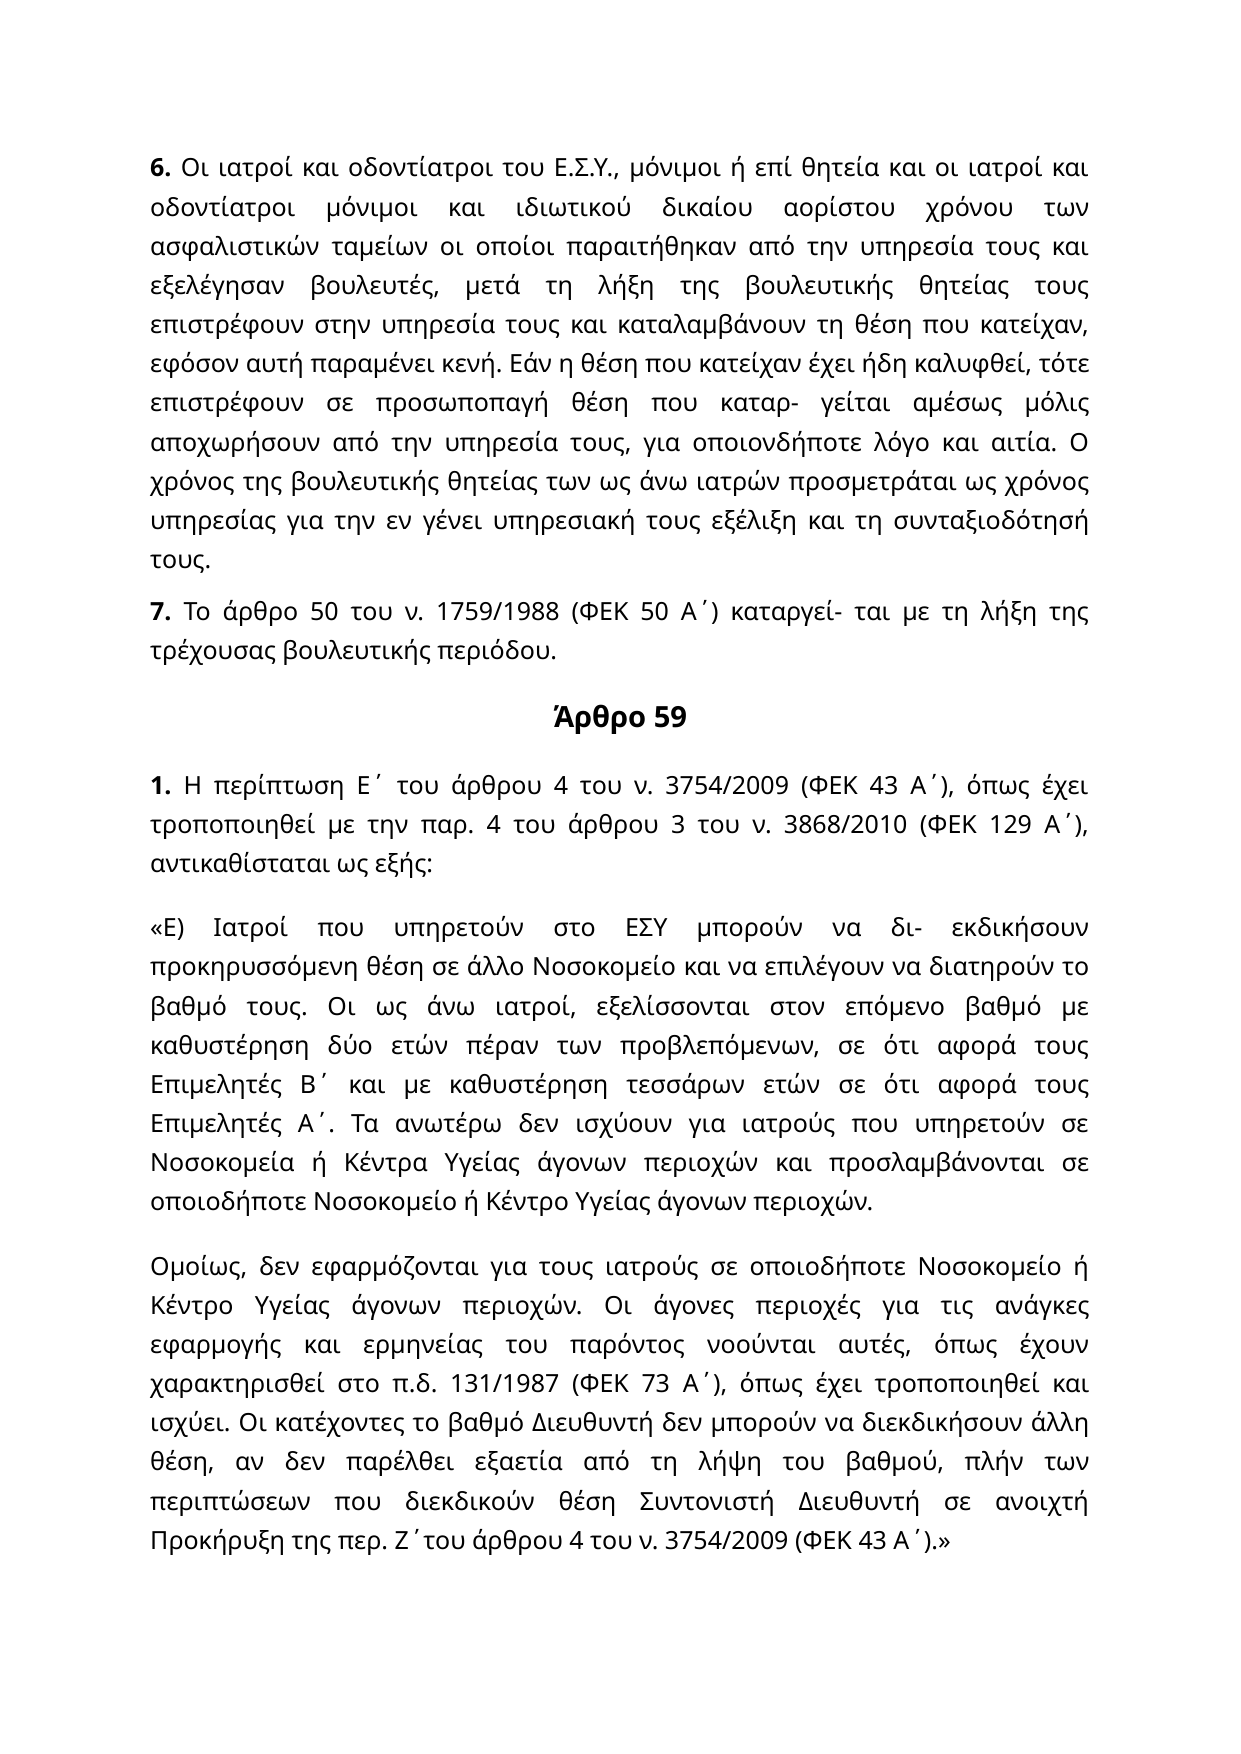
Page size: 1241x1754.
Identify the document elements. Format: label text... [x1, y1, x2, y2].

subtitle Άρθρο 59 [150, 697, 1090, 736]
text 1. Η περίπτωση Ε΄ του άρθρου 4 του ν. 3754/2009 (ΦΕΚ 43 Α΄), όπως έχει τροποποιηθεί με την παρ. 4 του άρθρου 3 του ν. 3868/2010 (ΦΕΚ 129 Α΄), αντικαθίσταται ως εξής: [150, 767, 1090, 880]
text 7. Το άρθρο 50 του ν. 1759/1988 (ΦΕΚ 50 Α΄) καταργεί- ται με τη λήξη της τρέχουσας βουλευτικής περιόδου. [150, 593, 1090, 667]
text 6. Οι ιατροί και οδοντίατροι του Ε.Σ.Υ., μόνιμοι ή επί θητεία και οι ιατροί και οδοντίατροι μόνιμοι και ιδιωτικού δικαίου αορίστου χρόνου των ασφαλιστικών ταμείων οι οποίοι παραιτήθηκαν από την υπηρεσία τους και εξελέγησαν βουλευτές, μετά τη λήξη της βουλευτικής θητείας τους επιστρέφουν στην υπηρεσία τους και καταλαμβάνουν τη θέση που κατείχαν, εφόσον αυτή παραμένει κενή. Εάν η θέση που κατείχαν έχει ήδη καλυφθεί, τότε επιστρέφουν σε προσωποπαγή θέση που καταρ- γείται αμέσως μόλις αποχωρήσουν από την υπηρεσία τους, για οποιονδήποτε λόγο και αιτία. Ο χρόνος της βουλευτικής θητείας των ως άνω ιατρών προσμετράται ως χρόνος υπηρεσίας για την εν γένει υπηρεσιακή τους εξέλιξη και τη συνταξιοδότησή τους. [150, 150, 1090, 576]
text Ομοίως, δεν εφαρμόζονται για τους ιατρούς σε οποιοδήποτε Νοσοκομείο ή Κέντρο Υγείας άγονων περιοχών. Οι άγονες περιοχές για τις ανάγκες εφαρμογής και ερμηνείας του παρόντος νοούνται αυτές, όπως έχουν χαρακτηρισθεί στο π.δ. 131/1987 (ΦΕΚ 73 Α΄), όπως έχει τροποποιηθεί και ισχύει. Οι κατέχοντες το βαθμό Διευθυντή δεν μπορούν να διεκδικήσουν άλλη θέση, αν δεν παρέλθει εξαετία από τη λήψη του βαθμού, πλήν των περιπτώσεων που διεκδικούν θέση Συντονιστή Διευθυντή σε ανοιχτή Προκήρυξη της περ. Ζ΄του άρθρου 4 του ν. 3754/2009 (ΦΕΚ 43 Α΄).» [150, 1248, 1090, 1556]
text «Ε) Ιατροί που υπηρετούν στο ΕΣΥ μπορούν να δι- εκδικήσουν προκηρυσσόμενη θέση σε άλλο Νοσοκομείο και να επιλέγουν να διατηρούν το βαθμό τους. Οι ως άνω ιατροί, εξελίσσονται στον επόμενο βαθμό με καθυστέρηση δύο ετών πέραν των προβλεπόμενων, σε ότι αφορά τους Επιμελητές Β΄ και με καθυστέρηση τεσσάρων ετών σε ότι αφορά τους Επιμελητές Α΄. Τα ανωτέρω δεν ισχύουν για ιατρούς που υπηρετούν σε Νοσοκομεία ή Κέντρα Υγείας άγονων περιοχών και προσλαμβάνονται σε οποιοδήποτε Νοσοκομείο ή Κέντρο Υγείας άγονων περιοχών. [150, 910, 1090, 1218]
